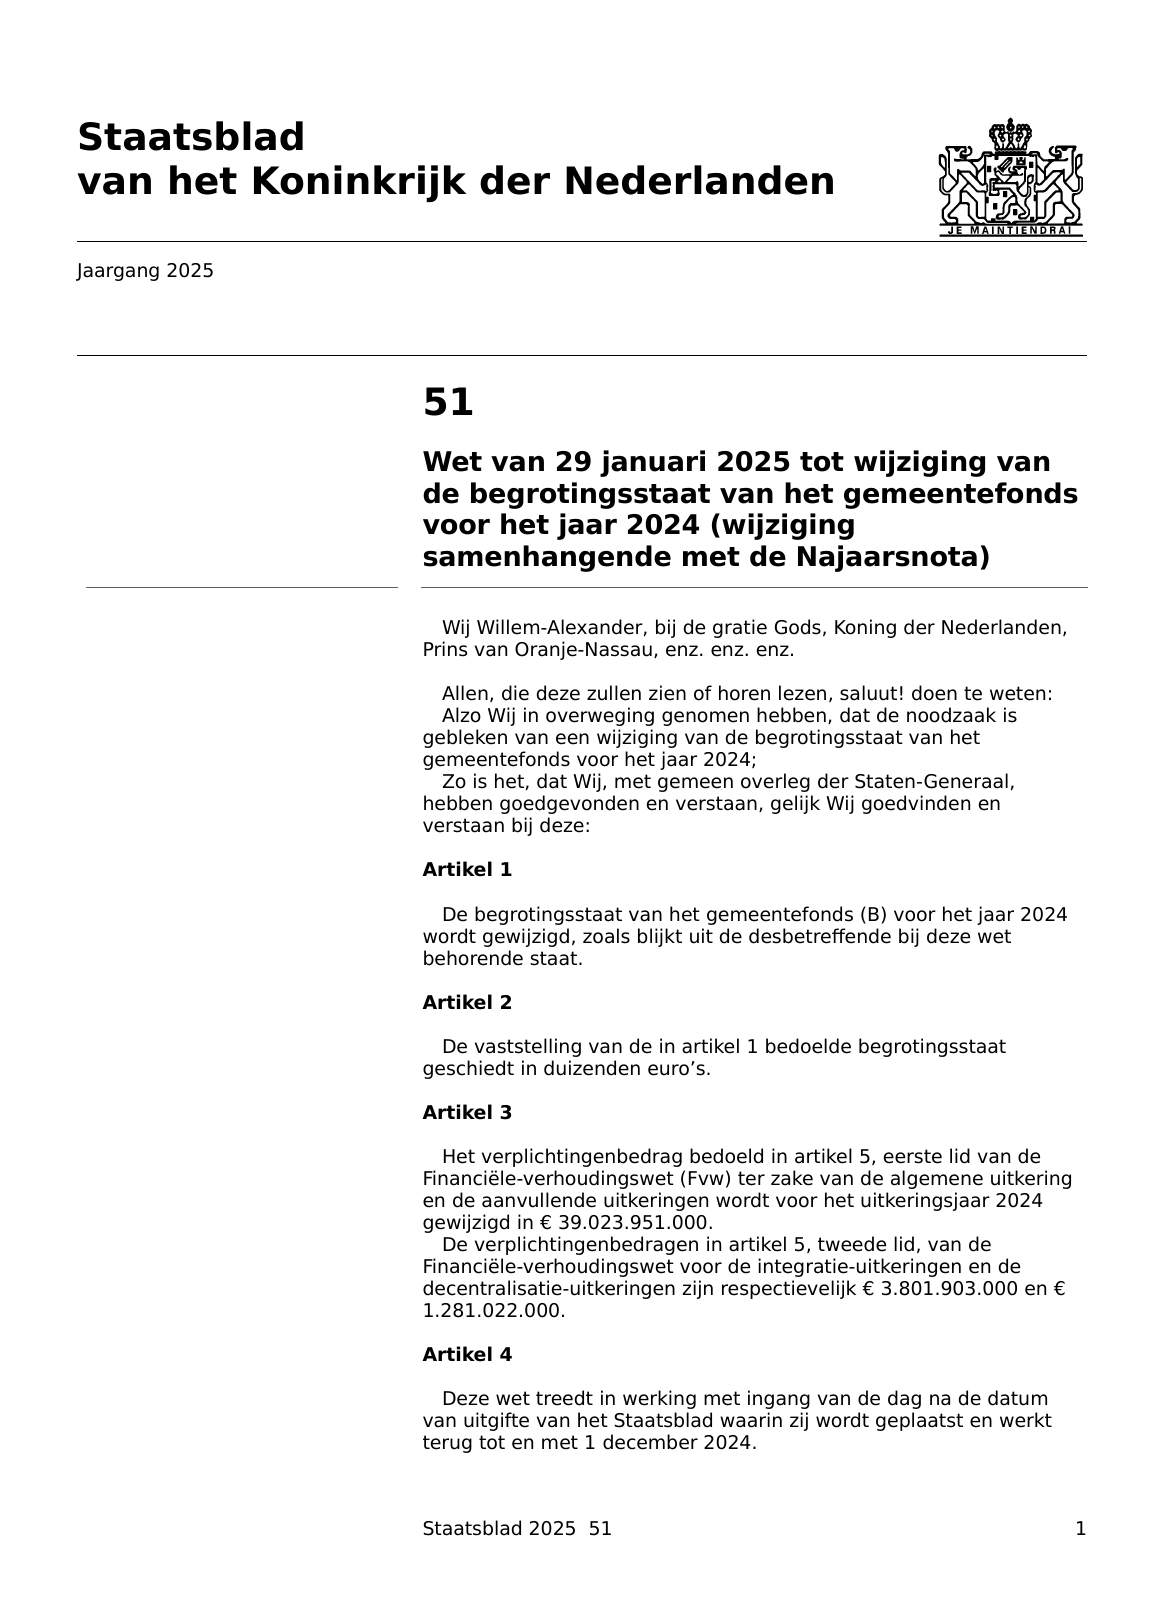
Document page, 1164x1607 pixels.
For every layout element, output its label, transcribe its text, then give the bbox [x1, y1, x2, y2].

text De verplichtingenbedragen in artikel 5, tweede lid, van de Financiële-verhoudingswet voor de integratie-uitkeringen en de decentralisatie-uitkeringen zijn respectievelijk € 3.801.903.000 en € 1.281.022.000. [422, 1234, 1087, 1322]
subtitle Artikel 3 [422, 1102, 1087, 1124]
table_header Staatsblad van het Koninkrijk der Nederlanden [77, 100, 886, 241]
subtitle Artikel 1 [422, 859, 1087, 881]
text Deze wet treedt in werking met ingang van de dag na de datum van uitgifte van het Staatsblad waarin zij wordt geplaatst en werkt terug tot en met 1 december 2024. [422, 1388, 1087, 1454]
text Allen, die deze zullen zien of horen lezen, saluut! doen te weten: [422, 683, 1087, 705]
picture [936, 115, 1087, 240]
text De vaststelling van de in artikel 1 bedoelde begrotingsstaat geschiedt in duizenden euro’s. [422, 1036, 1087, 1080]
table_cell Jaargang 2025 [77, 242, 1087, 355]
text De begrotingsstaat van het gemeentefonds (B) voor het jaar 2024 wordt gewijzigd, zoals blijkt uit de desbetreffende bij deze wet behorende staat. [422, 903, 1087, 969]
text Wij Willem-Alexander, bij de gratie Gods, Koning der Nederlanden, Prins van Oranje-Nassau, enz. enz. enz. [422, 617, 1087, 661]
table_header [886, 100, 1087, 241]
text Zo is het, dat Wij, met gemeen overleg der Staten-Generaal, hebben goedgevonden en verstaan, gelijk Wij goedvinden en verstaan bij deze: [422, 771, 1087, 837]
subtitle Artikel 4 [422, 1344, 1087, 1366]
text Het verplichtingenbedrag bedoeld in artikel 5, eerste lid van de Financiële-verhoudingswet (Fvw) ter zake van de algemene uitkering en de aanvullende uitkeringen wordt voor het uitkeringsjaar 2024 gewijzigd in € 39.023.951.000. [422, 1146, 1087, 1234]
subtitle Artikel 2 [422, 992, 1087, 1014]
subtitle 51 [422, 381, 1087, 424]
text Alzo Wij in overweging genomen hebben, dat de noodzaak is gebleken van een wijziging van de begrotingsstaat van het gemeentefonds voor het jaar 2024; [422, 705, 1087, 771]
text Wet van 29 januari 2025 tot wijziging van de begrotingsstaat van het gemeentefonds voor het jaar 2024 (wijziging samenhangende met de Najaarsnota) [422, 447, 1087, 573]
